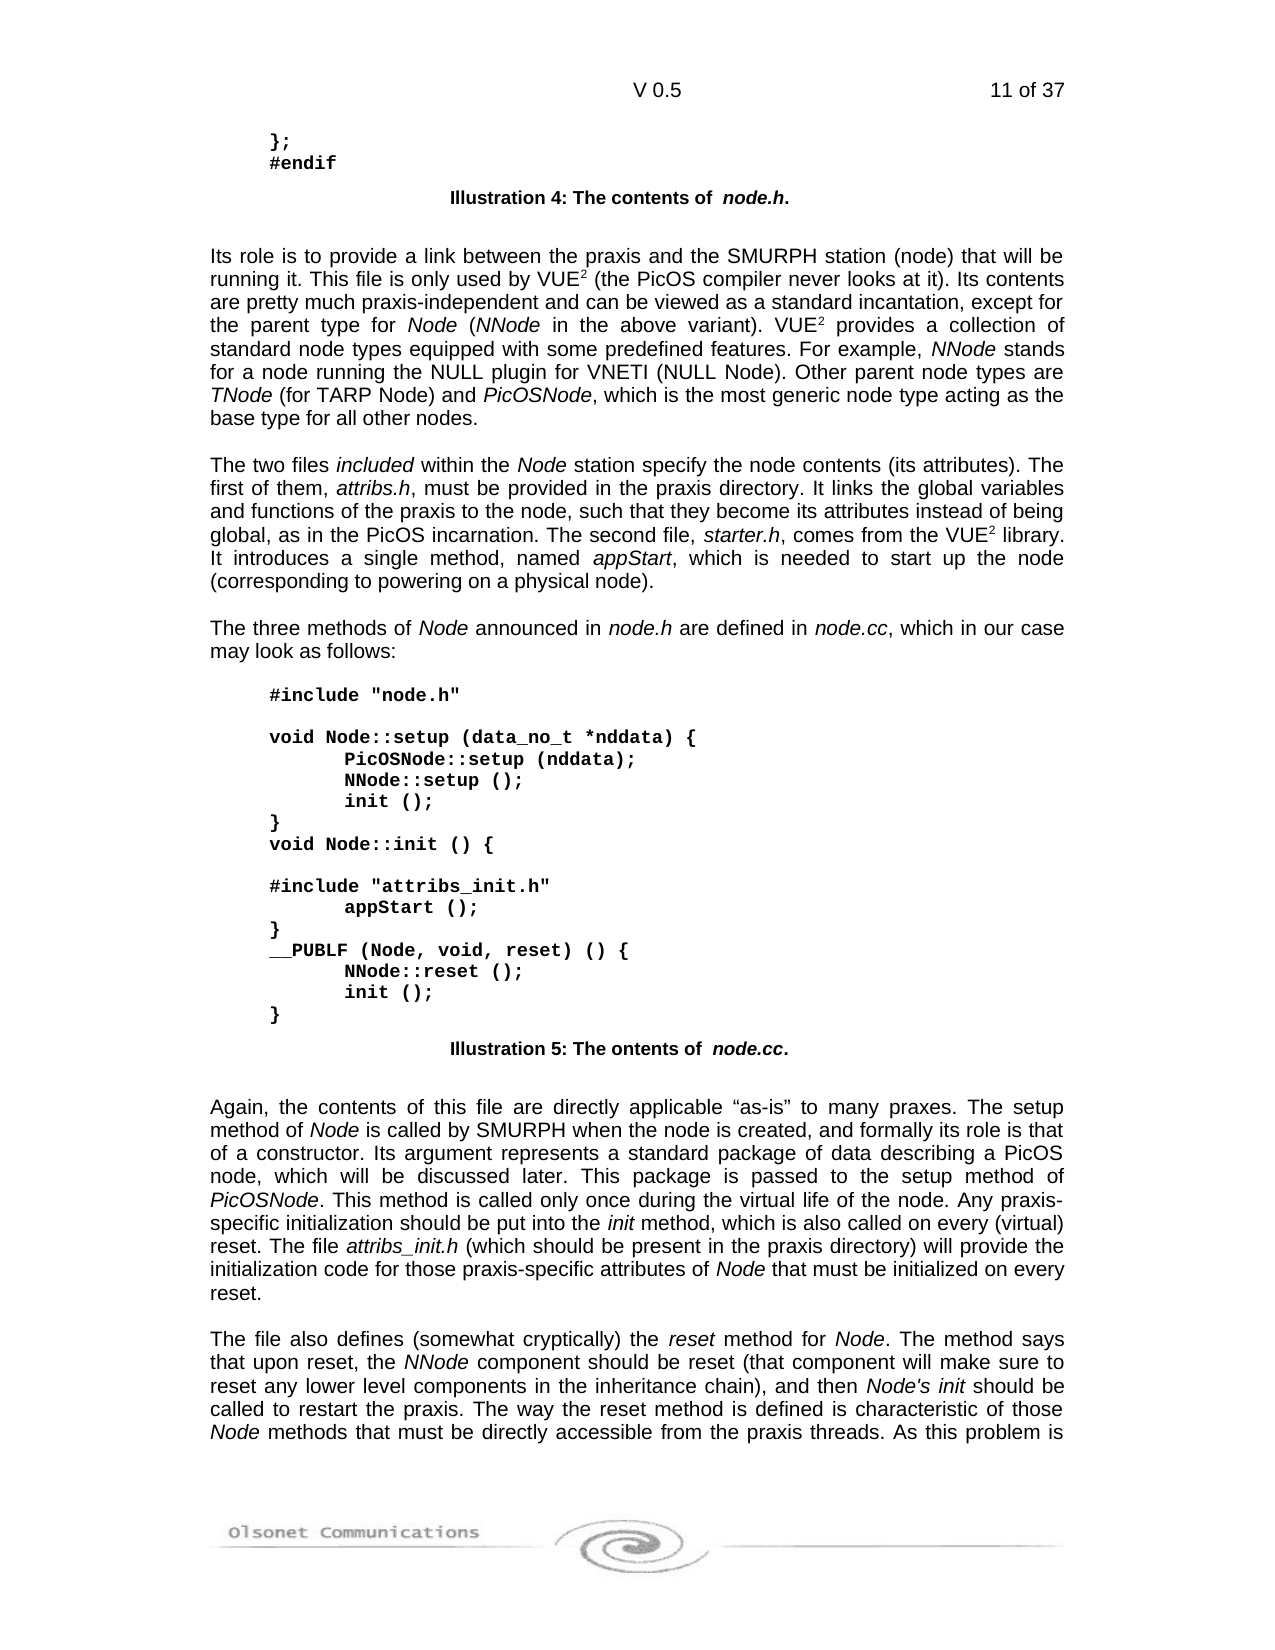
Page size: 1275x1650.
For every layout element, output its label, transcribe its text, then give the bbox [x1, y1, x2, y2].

text }; [269, 132, 1065, 187]
text NNode::setup (); [269, 771, 1065, 792]
text [798, 1004, 1065, 1026]
text } [269, 1004, 450, 1026]
text [450, 1059, 798, 1082]
text #endif [269, 153, 450, 175]
text } [269, 919, 1065, 941]
text PicOSNode::setup (nddata); [269, 749, 1065, 771]
text The two files included within the Node station specify the node contents (its attributes). The first of them, attribs.h, must be provided in the praxis directory. It links the global variables and functions of the praxis to the node, such that they become its attributes instead of being global, as in the PicOS incarnation. The second file, starter.h, comes from the VUE2 library. It introduces a single method, named appStart, which is needed to start up the node (corresponding to powering on a physical node). [210, 453, 1065, 593]
text The three methods of Node announced in node.h are defined in node.cc, which in our case may look as follows: [210, 616, 1065, 662]
text The file also defines (somewhat cryptically) the reset method for Node. The method says that upon reset, the NNode component should be reset (that component will make sure to reset any lower level components in the inheritance chain), and then Node's init should be called to restart the praxis. The way the reset method is defined is characteristic of those Node methods that must be directly accessible from the praxis threads. As this problem is [210, 1328, 1065, 1444]
text appStart (); [269, 898, 1065, 919]
text #include "attribs_init.h" [269, 877, 1065, 898]
picture [210, 1504, 1065, 1596]
text } [269, 813, 1065, 834]
text #include "node.h" [269, 686, 1065, 707]
text init (); [269, 792, 1065, 813]
text init (); [269, 983, 1065, 1038]
text Illustration 4: The contents of node.h. [450, 187, 825, 208]
text [825, 153, 1065, 175]
text __PUBLF (Node, void, reset) () { [269, 941, 1065, 962]
text void Node::setup (data_no_t *nddata) { [269, 728, 1065, 749]
text Its role is to provide a link between the praxis and the SMURPH station (node) that will be running it. This file is only used by VUE2 (the PicOS compiler never looks at it). Its contents are pretty much praxis-independent and can be viewed as a standard incantation, except for the parent type for Node (NNode in the above variant). VUE2 provides a collection of standard node types equipped with some predefined features. For example, NNode stands for a node running the NULL plugin for VNETI (NULL Node). Other parent node types are TNode (for TARP Node) and PicOSNode, which is the most generic node type acting as the base type for all other nodes. [210, 244, 1065, 430]
text NNode::reset (); [269, 962, 1065, 983]
text Again, the contents of this file are directly applicable “as-is” to many praxes. The setup method of Node is called by SMURPH when the node is created, and formally its role is that of a constructor. Its argument represents a standard package of data describing a PicOS node, which will be discussed later. This package is passed to the setup method of PicOSNode. This method is called only once during the virtual life of the node. Any praxis-specific initialization should be put into the init method, which is also called on every (virtual) reset. The file attribs_init.h (which should be present in the praxis directory) will provide the initialization code for those praxis-specific attributes of Node that must be initialized on every reset. [210, 1095, 1065, 1304]
text [450, 208, 825, 212]
text void Node::init () { [269, 834, 1065, 856]
text Illustration 5: The ontents of node.cc. [450, 1038, 798, 1059]
